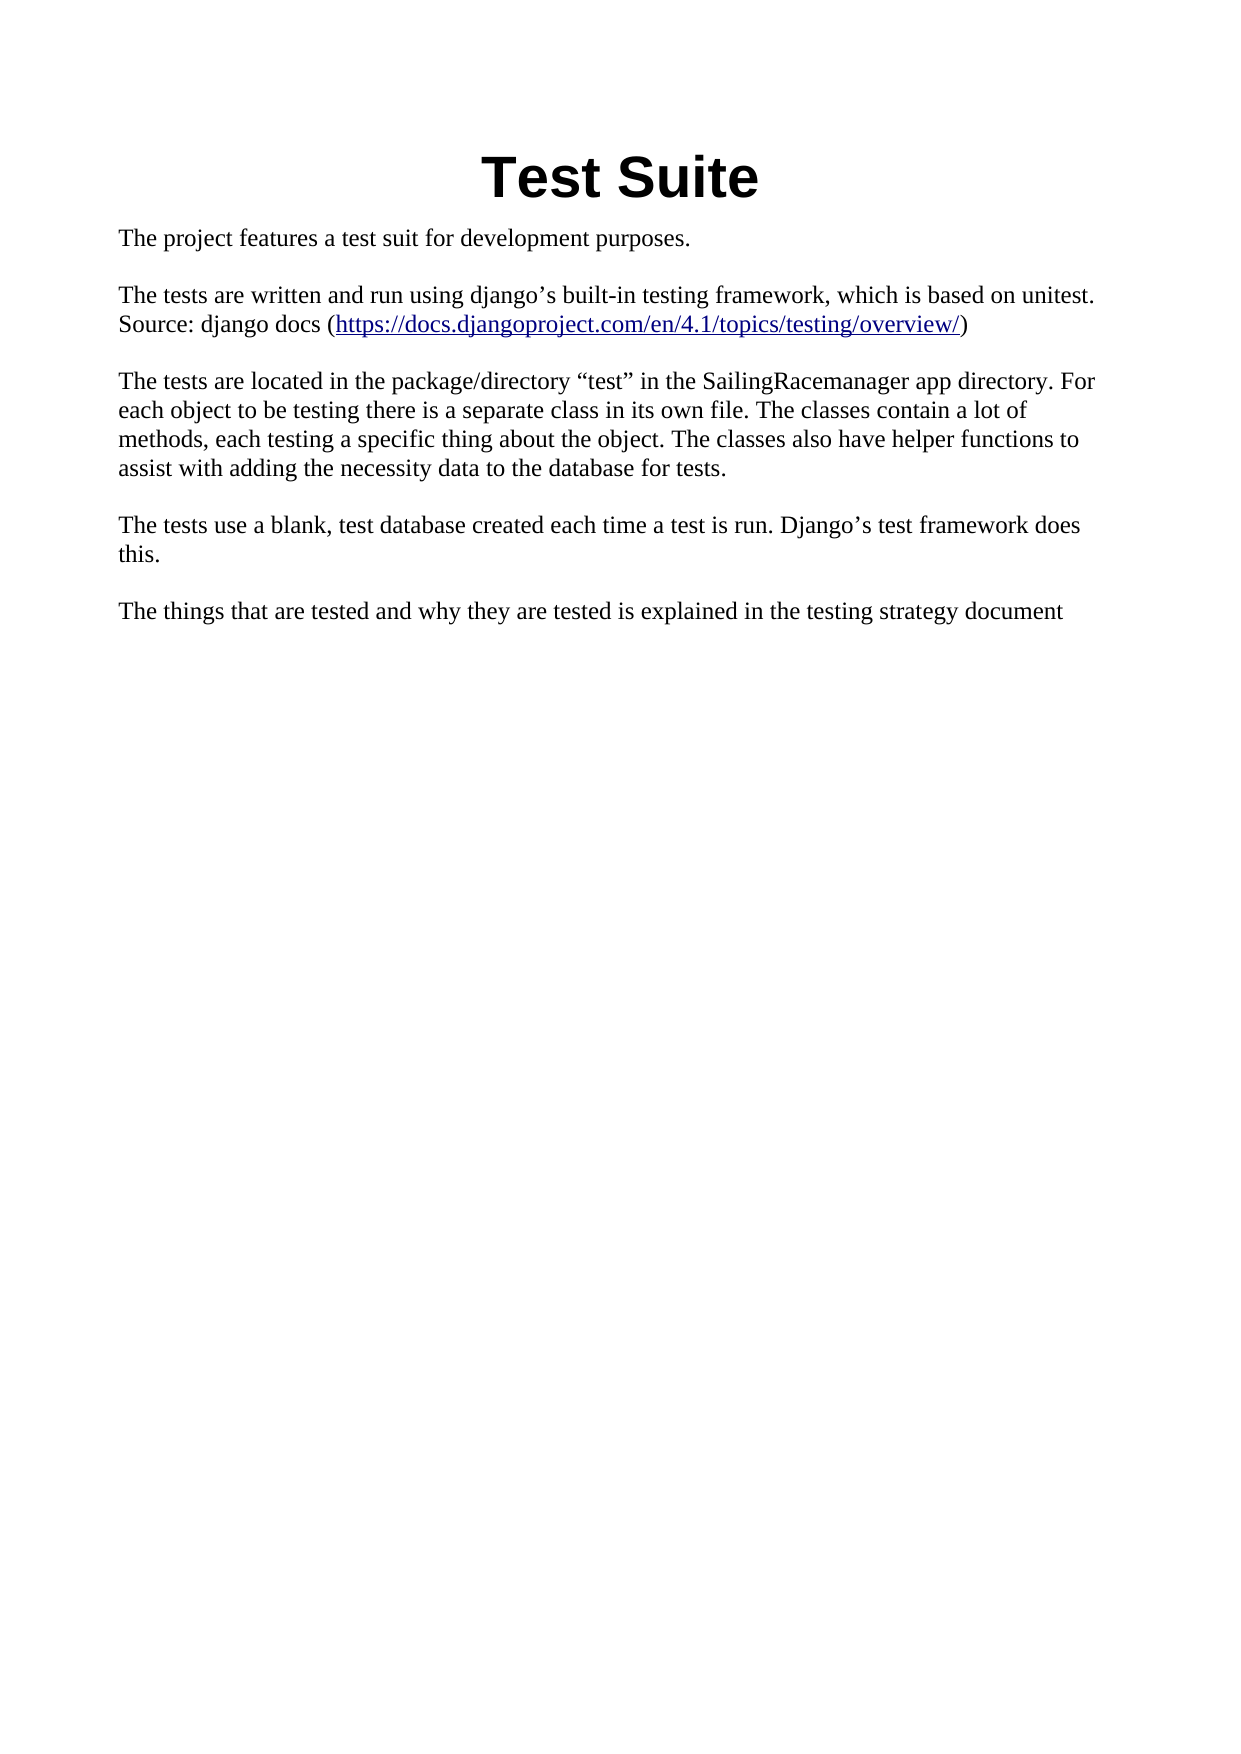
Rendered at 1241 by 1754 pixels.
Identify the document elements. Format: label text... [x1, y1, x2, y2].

text The tests are located in the package/directory “test” in the SailingRacemanager app directory. For each object to be testing there is a separate class in its own file. The classes contain a lot of methods, each testing a specific thing about the object. The classes also have helper functions to assist with adding the necessity data to the database for tests. [118, 366, 1122, 481]
title Test Suite [118, 143, 1122, 210]
text The things that are tested and why they are tested is explained in the testing strategy document [118, 596, 1122, 625]
text The project features a test suit for development purposes. [118, 223, 1122, 251]
text The tests are written and run using django’s built-in testing framework, which is based on unitest. [118, 280, 1122, 309]
text Source: django docs (https://docs.djangoproject.com/en/4.1/topics/testing/overview/) [118, 309, 1122, 338]
text The tests use a blank, test database created each time a test is run. Django’s test framework does this. [118, 510, 1122, 568]
